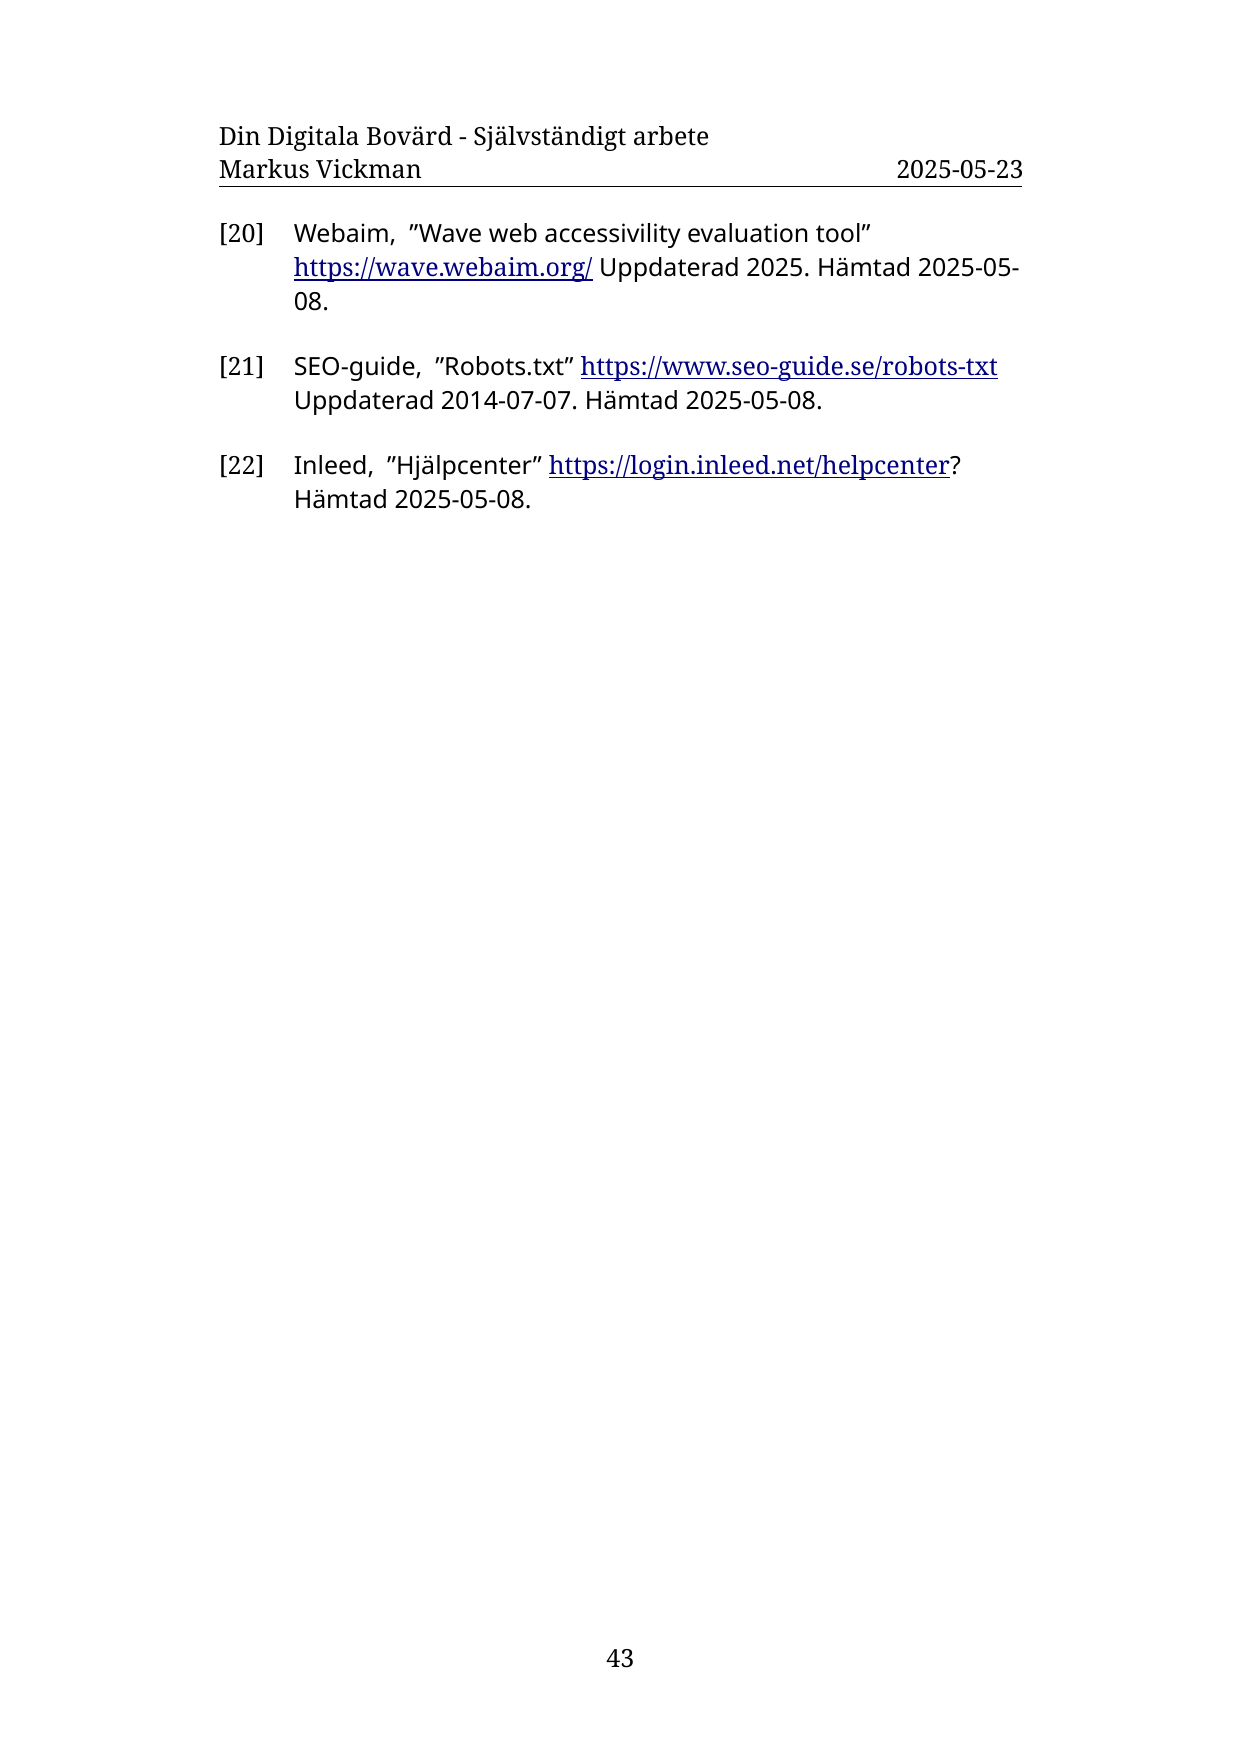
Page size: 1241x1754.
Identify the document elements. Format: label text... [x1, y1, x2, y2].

list Inleed, ”Hjälpcenter” https://login.inleed.net/helpcenter? Hämtad 2025-05-08. [218, 448, 1022, 516]
list Webaim, ”Wave web accessivility evaluation tool” https://wave.webaim.org/ Uppdaterad 2025. Hämtad 2025-05-08. [218, 216, 1022, 318]
list SEO-guide, ”Robots.txt” https://www.seo-guide.se/robots-txt Uppdaterad 2014-07-07. Hämtad 2025-05-08. [218, 349, 1022, 417]
